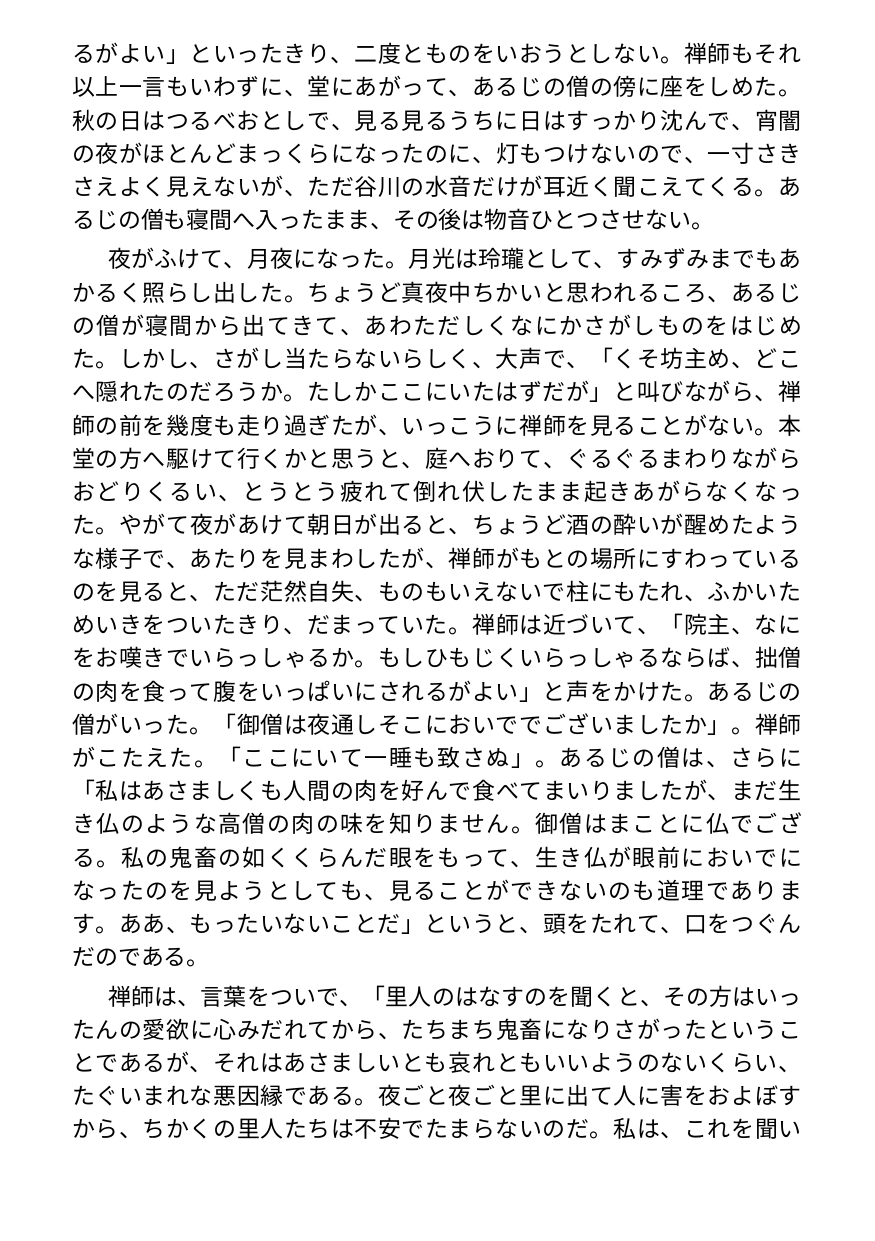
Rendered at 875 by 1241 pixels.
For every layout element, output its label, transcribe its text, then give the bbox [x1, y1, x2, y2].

text るがよい」といったきり、二度とものをいおうとしない。禅師もそれ以上一言もいわずに、堂にあがって、あるじの僧の傍に座をしめた。秋の日はつるべおとしで、見る見るうちに日はすっかり沈んで、宵闇の夜がほとんどまっくらになったのに、灯もつけないので、一寸さきさえよく見えないが、ただ谷川の水音だけが耳近く聞こえてくる。あるじの僧も寝間へ入ったまま、その後は物音ひとつさせない。 [72, 36, 802, 235]
text 禅師は、言葉をついで、「里人のはなすのを聞くと、その方はいったんの愛欲に心みだれてから、たちまち鬼畜になりさがったということであるが、それはあさましいとも哀れともいいようのないくらい、たぐいまれな悪因縁である。夜ごと夜ごと里に出て人に害をおよぼすから、ちかくの里人たちは不安でたまらないのだ。私は、これを聞い [72, 978, 802, 1144]
text 夜がふけて、月夜になった。月光は玲瓏として、すみずみまでもあかるく照らし出した。ちょうど真夜中ちかいと思われるころ、あるじの僧が寝間から出てきて、あわただしくなにかさがしものをはじめた。しかし、さがし当たらないらしく、大声で、「くそ坊主め、どこへ隠れたのだろうか。たしかここにいたはずだが」と叫びながら、禅師の前を幾度も走り過ぎたが、いっこうに禅師を見ることがない。本堂の方へ駆けて行くかと思うと、庭へおりて、ぐるぐるまわりながらおどりくるい、とうとう疲れて倒れ伏したまま起きあがらなくなった。やがて夜があけて朝日が出ると、ちょうど酒の酔いが醒めたような様子で、あたりを見まわしたが、禅師がもとの場所にすわっているのを見ると、ただ茫然自失、ものもいえないで柱にもたれ、ふかいためいきをついたきり、だまっていた。禅師は近づいて、「院主、なにをお嘆きでいらっしゃるか。もしひもじくいらっしゃるならば、拙僧の肉を食って腹をいっぱいにされるがよい」と声をかけた。あるじの僧がいった。「御僧は夜通しそこにおいででございましたか」。禅師がこたえた。「ここにいて一睡も致さぬ」。あるじの僧は、さらに「私はあさましくも人間の肉を好んで食べてまいりましたが、まだ生き仏のような高僧の肉の味を知りません。御僧はまことに仏でござる。私の鬼畜の如くくらんだ眼をもって、生き仏が眼前においでになったのを見ようとしても、見ることができないのも道理であります。ああ、もったいないことだ」というと、頭をたれて、口をつぐんだのである。 [72, 241, 802, 972]
